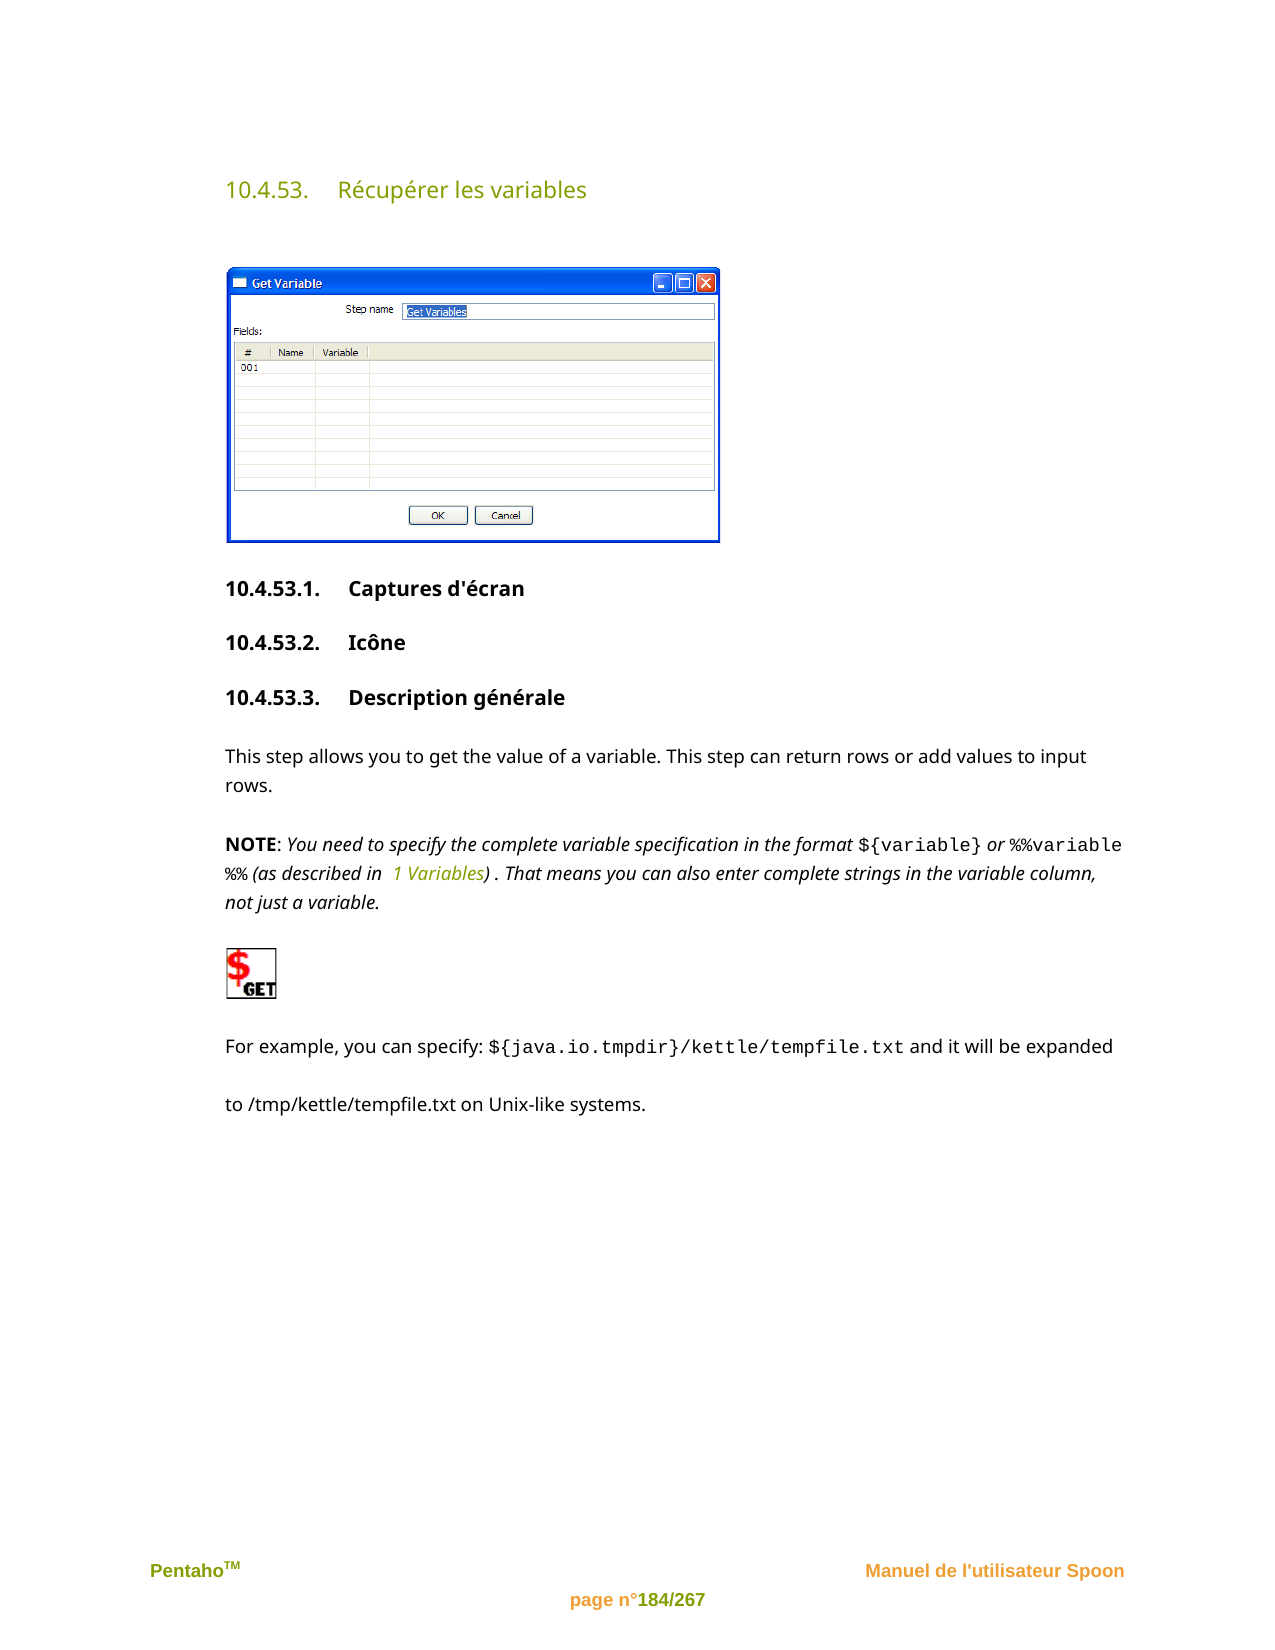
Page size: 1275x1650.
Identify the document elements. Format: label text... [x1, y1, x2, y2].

text This step allows you to get the value of a variable. This step can return rows or add values to input rows. [225, 740, 1125, 798]
text to /tmp/kettle/tempfile.txt on Unix-like systems. [225, 1088, 1125, 1118]
text NOTE: You need to specify the complete variable specification in the format ${variable} or %%variable%% (as described in 1 Variables) . That means you can also enter complete strings in the variable column, not just a variable. [225, 828, 1125, 916]
subtitle Récupérer les variables [225, 175, 1125, 204]
subtitle Description générale [225, 682, 1125, 711]
subtitle Captures d'écran [225, 229, 1125, 602]
picture [226, 948, 277, 999]
subtitle Icône [225, 627, 1125, 657]
text For example, you can specify: ${java.io.tmpdir}/kettle/tempfile.txt and it will be expanded [225, 945, 1125, 1059]
